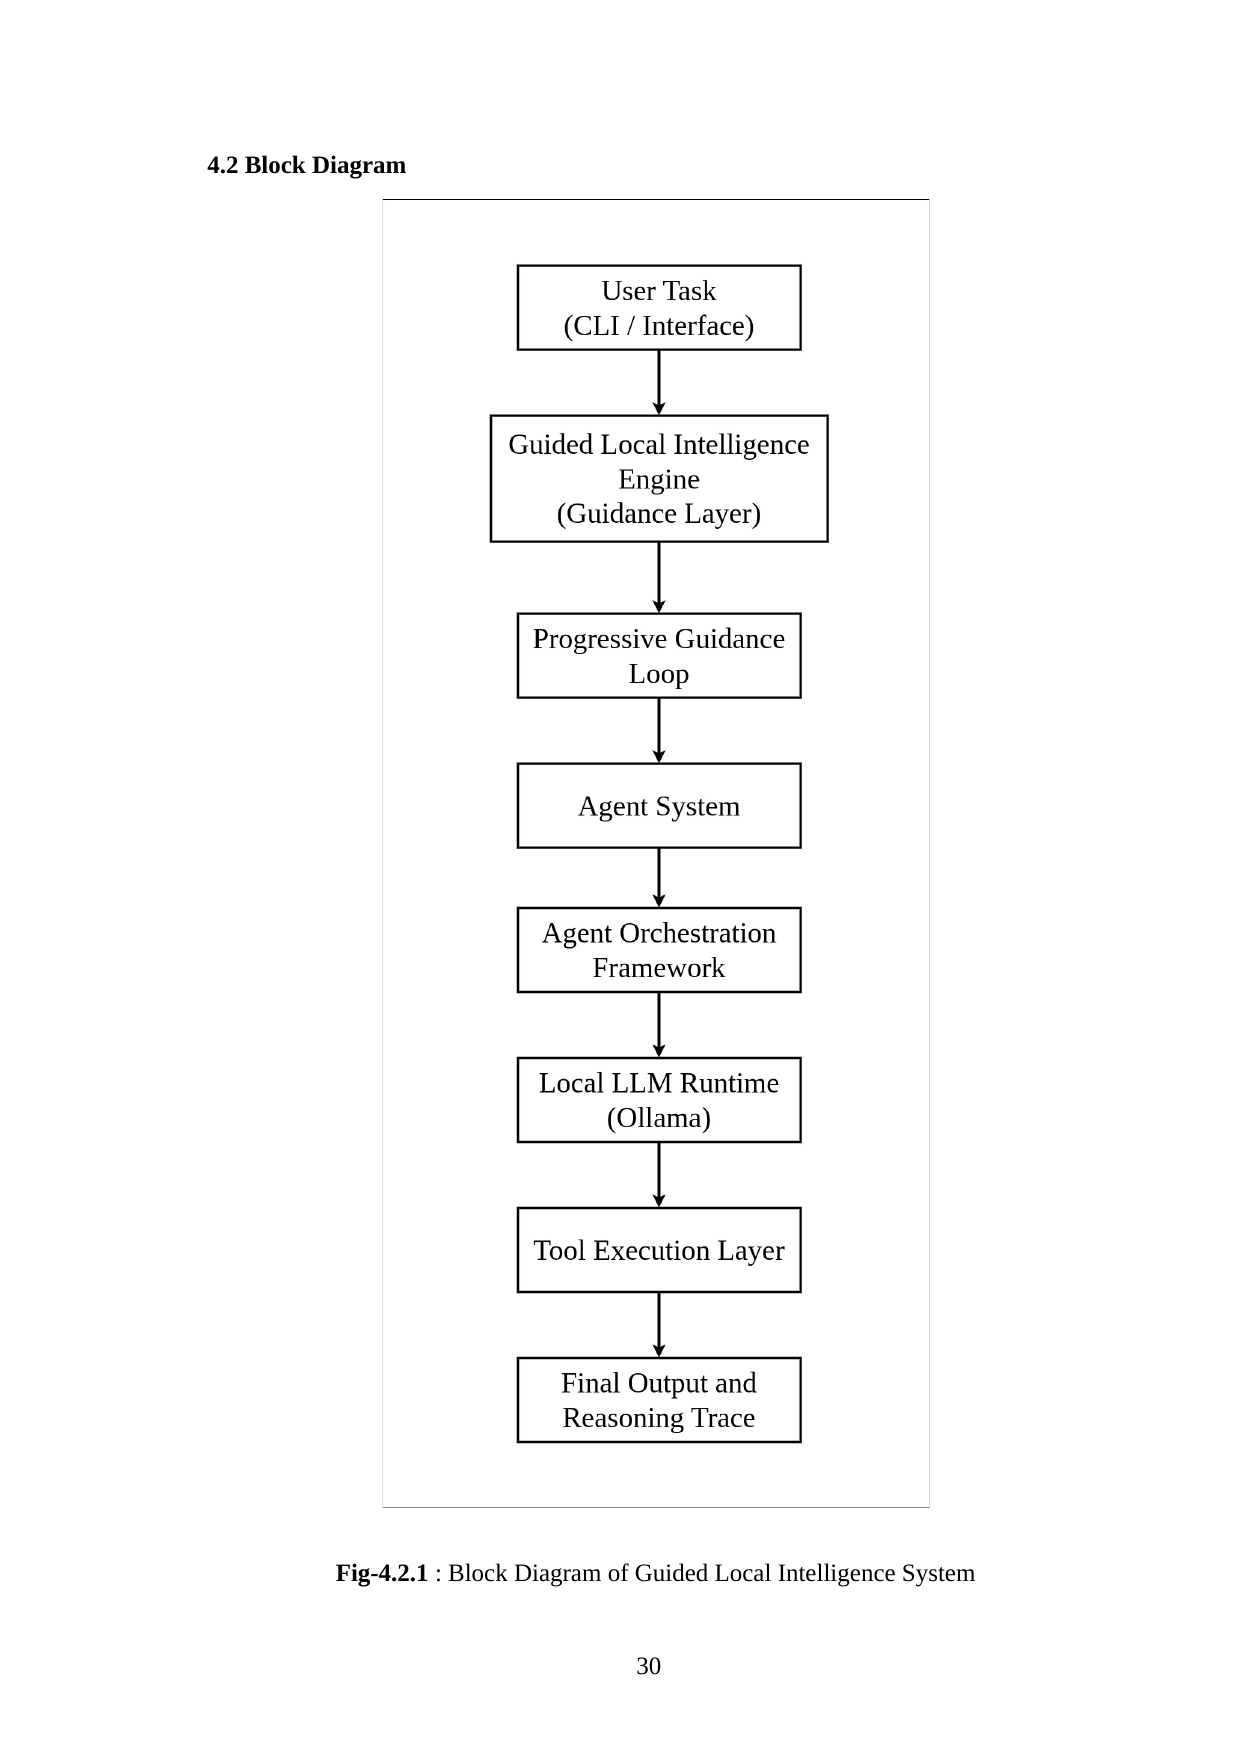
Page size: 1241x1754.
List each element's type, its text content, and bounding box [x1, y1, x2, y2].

picture [382, 199, 930, 1508]
text 4.2 Block Diagram [207, 150, 1091, 179]
